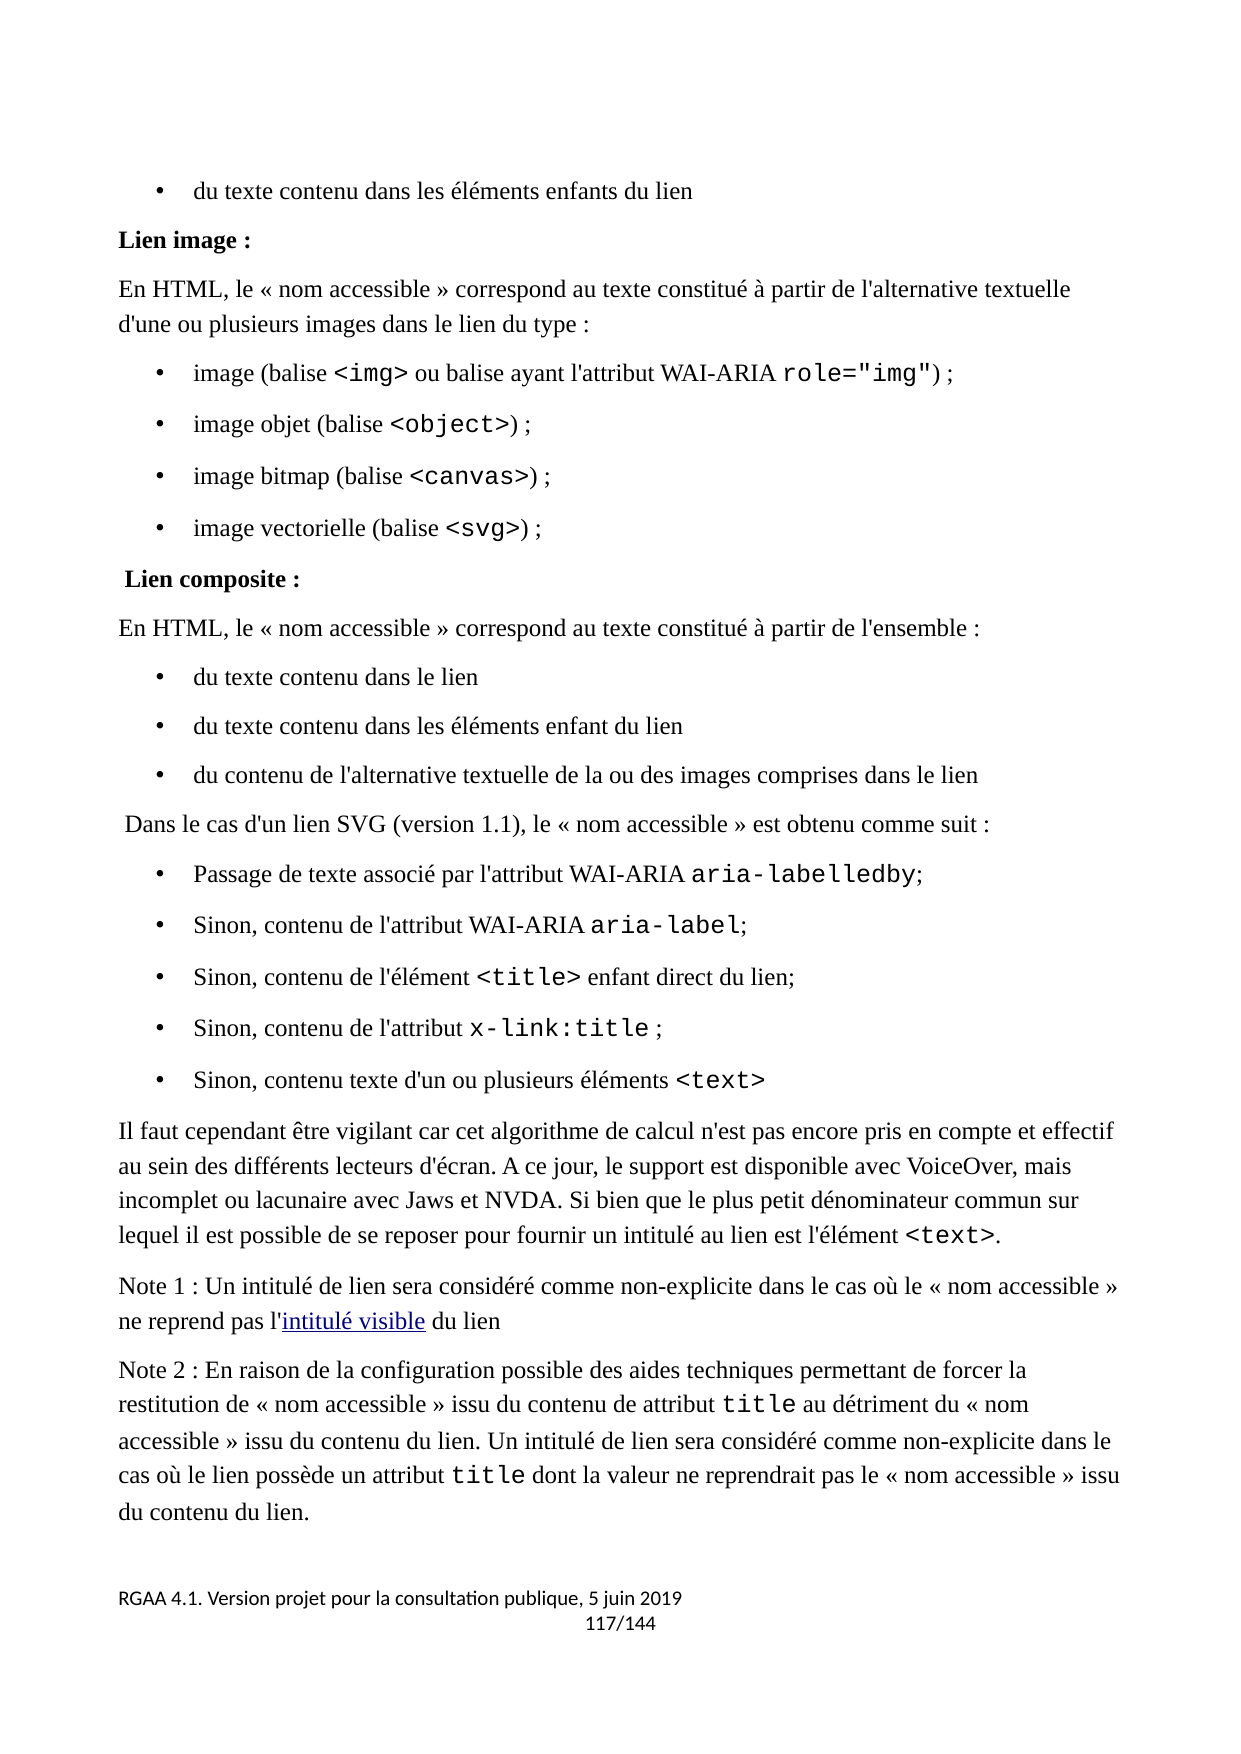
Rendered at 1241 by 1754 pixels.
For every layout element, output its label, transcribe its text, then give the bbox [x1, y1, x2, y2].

text Il faut cependant être vigilant car cet algorithme de calcul n'est pas encore pris en compte et effectif au sein des différents lecteurs d'écran. A ce jour, le support est disponible avec VoiceOver, mais incomplet ou lacunaire avec Jaws et NVDA. Si bien que le plus petit dénominateur commun sur lequel il est possible de se reposer pour fournir un intitulé au lien est l'élément <text>. [118, 1116, 1122, 1251]
list Sinon, contenu de l'attribut WAI-ARIA aria-label; [156, 910, 1122, 941]
list Sinon, contenu texte d'un ou plusieurs éléments <text> [156, 1065, 1122, 1096]
list du texte contenu dans les éléments enfant du lien [156, 711, 1122, 740]
text Lien image : [118, 225, 1122, 254]
list du contenu de l'alternative textuelle de la ou des images comprises dans le lien [156, 761, 1122, 789]
list image vectorielle (balise <svg>) ; [156, 513, 1122, 543]
text En HTML, le « nom accessible » correspond au texte constitué à partir de l'alternative textuelle d'une ou plusieurs images dans le lien du type : [118, 274, 1122, 338]
text Dans le cas d'un lien SVG (version 1.1), le « nom accessible » est obtenu comme suit : [118, 809, 1122, 838]
text Note 2 : En raison de la configuration possible des aides techniques permettant de forcer la restitution de « nom accessible » issu du contenu de attribut title au détriment du « nom accessible » issu du contenu du lien. Un intitulé de lien sera considéré comme non-explicite dans le cas où le lien possède un attribut title dont la valeur ne reprendrait pas le « nom accessible » issu du contenu du lien. [118, 1355, 1122, 1526]
list image (balise <img> ou balise ayant l'attribut WAI-ARIA role="img") ; [156, 358, 1122, 389]
list du texte contenu dans les éléments enfants du lien [156, 176, 1122, 205]
list du texte contenu dans le lien [156, 662, 1122, 691]
text Lien composite : [118, 564, 1122, 593]
list Passage de texte associé par l'attribut WAI-ARIA aria-labelledby; [156, 859, 1122, 889]
list Sinon, contenu de l'élément <title> enfant direct du lien; [156, 962, 1122, 993]
list image objet (balise <object>) ; [156, 409, 1122, 440]
text Note 1 : Un intitulé de lien sera considéré comme non-explicite dans le cas où le « nom accessible » ne reprend pas l'intitulé visible du lien [118, 1271, 1122, 1335]
list Sinon, contenu de l'attribut x-link:title ; [156, 1013, 1122, 1044]
text En HTML, le « nom accessible » correspond au texte constitué à partir de l'ensemble : [118, 613, 1122, 642]
list image bitmap (balise <canvas>) ; [156, 461, 1122, 492]
